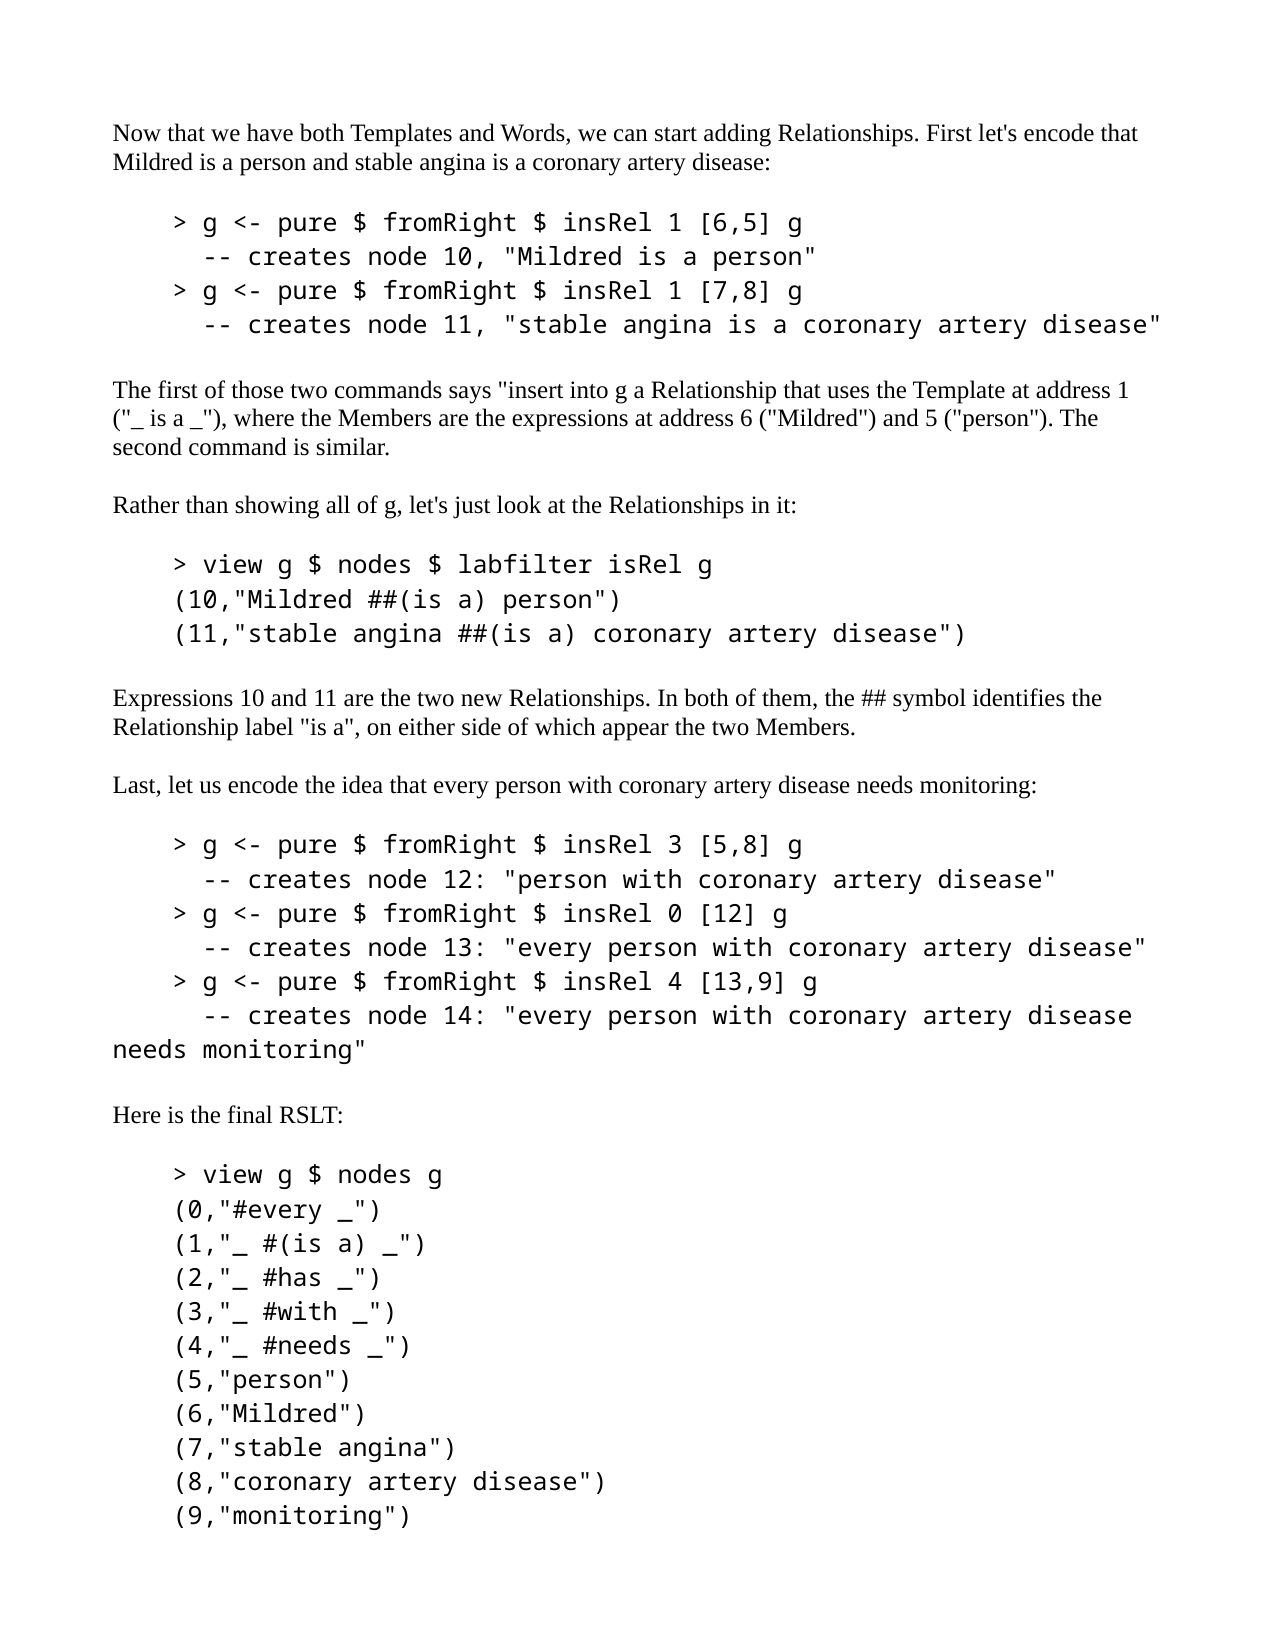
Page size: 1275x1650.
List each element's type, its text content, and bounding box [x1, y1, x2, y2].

text (10,"Mildred ##(is a) person") [112, 581, 1162, 615]
text > g <- pure $ fromRight $ insRel 0 [12] g [112, 895, 1162, 929]
text Expressions 10 and 11 are the two new Relationships. In both of them, the ## symbol identifies the Relationship label "is a", on either side of which appear the two Members. [112, 683, 1162, 741]
text (2,"_ #has _") [112, 1259, 1162, 1293]
text Last, let us encode the idea that every person with coronary artery disease needs monitoring: [112, 770, 1162, 798]
text (3,"_ #with _") [112, 1293, 1162, 1327]
text (0,"#every _") [112, 1191, 1162, 1225]
text -- creates node 10, "Mildred is a person" [112, 238, 1162, 272]
text -- creates node 14: "every person with coronary artery disease needs monitoring" [112, 997, 1162, 1066]
text > view g $ nodes $ labfilter isRel g [112, 547, 1162, 581]
text (4,"_ #needs _") [112, 1327, 1162, 1362]
text > g <- pure $ fromRight $ insRel 1 [7,8] g [112, 272, 1162, 307]
text > g <- pure $ fromRight $ insRel 1 [6,5] g [112, 204, 1162, 238]
text -- creates node 11, "stable angina is a coronary artery disease" [112, 307, 1162, 341]
text (9,"monitoring") [112, 1498, 1162, 1532]
text Rather than showing all of g, let's just look at the Relationships in it: [112, 490, 1162, 518]
text (5,"person") [112, 1362, 1162, 1396]
text Now that we have both Templates and Words, we can start adding Relationships. First let's encode that Mildred is a person and stable angina is a coronary artery disease: [112, 118, 1162, 176]
text > g <- pure $ fromRight $ insRel 4 [13,9] g [112, 963, 1162, 997]
text (8,"coronary artery disease") [112, 1464, 1162, 1498]
text -- creates node 13: "every person with coronary artery disease" [112, 929, 1162, 963]
text > g <- pure $ fromRight $ insRel 3 [5,8] g [112, 827, 1162, 861]
text (1,"_ #(is a) _") [112, 1225, 1162, 1259]
text -- creates node 12: "person with coronary artery disease" [112, 861, 1162, 895]
text (7,"stable angina") [112, 1430, 1162, 1464]
text > view g $ nodes g [112, 1157, 1162, 1191]
text The first of those two commands says "insert into g a Relationship that uses the Template at address 1 ("_ is a _"), where the Members are the expressions at address 6 ("Mildred") and 5 ("person"). The second command is similar. [112, 375, 1162, 461]
text (6,"Mildred") [112, 1396, 1162, 1430]
text Here is the final RSLT: [112, 1100, 1162, 1128]
text (11,"stable angina ##(is a) coronary artery disease") [112, 615, 1162, 649]
